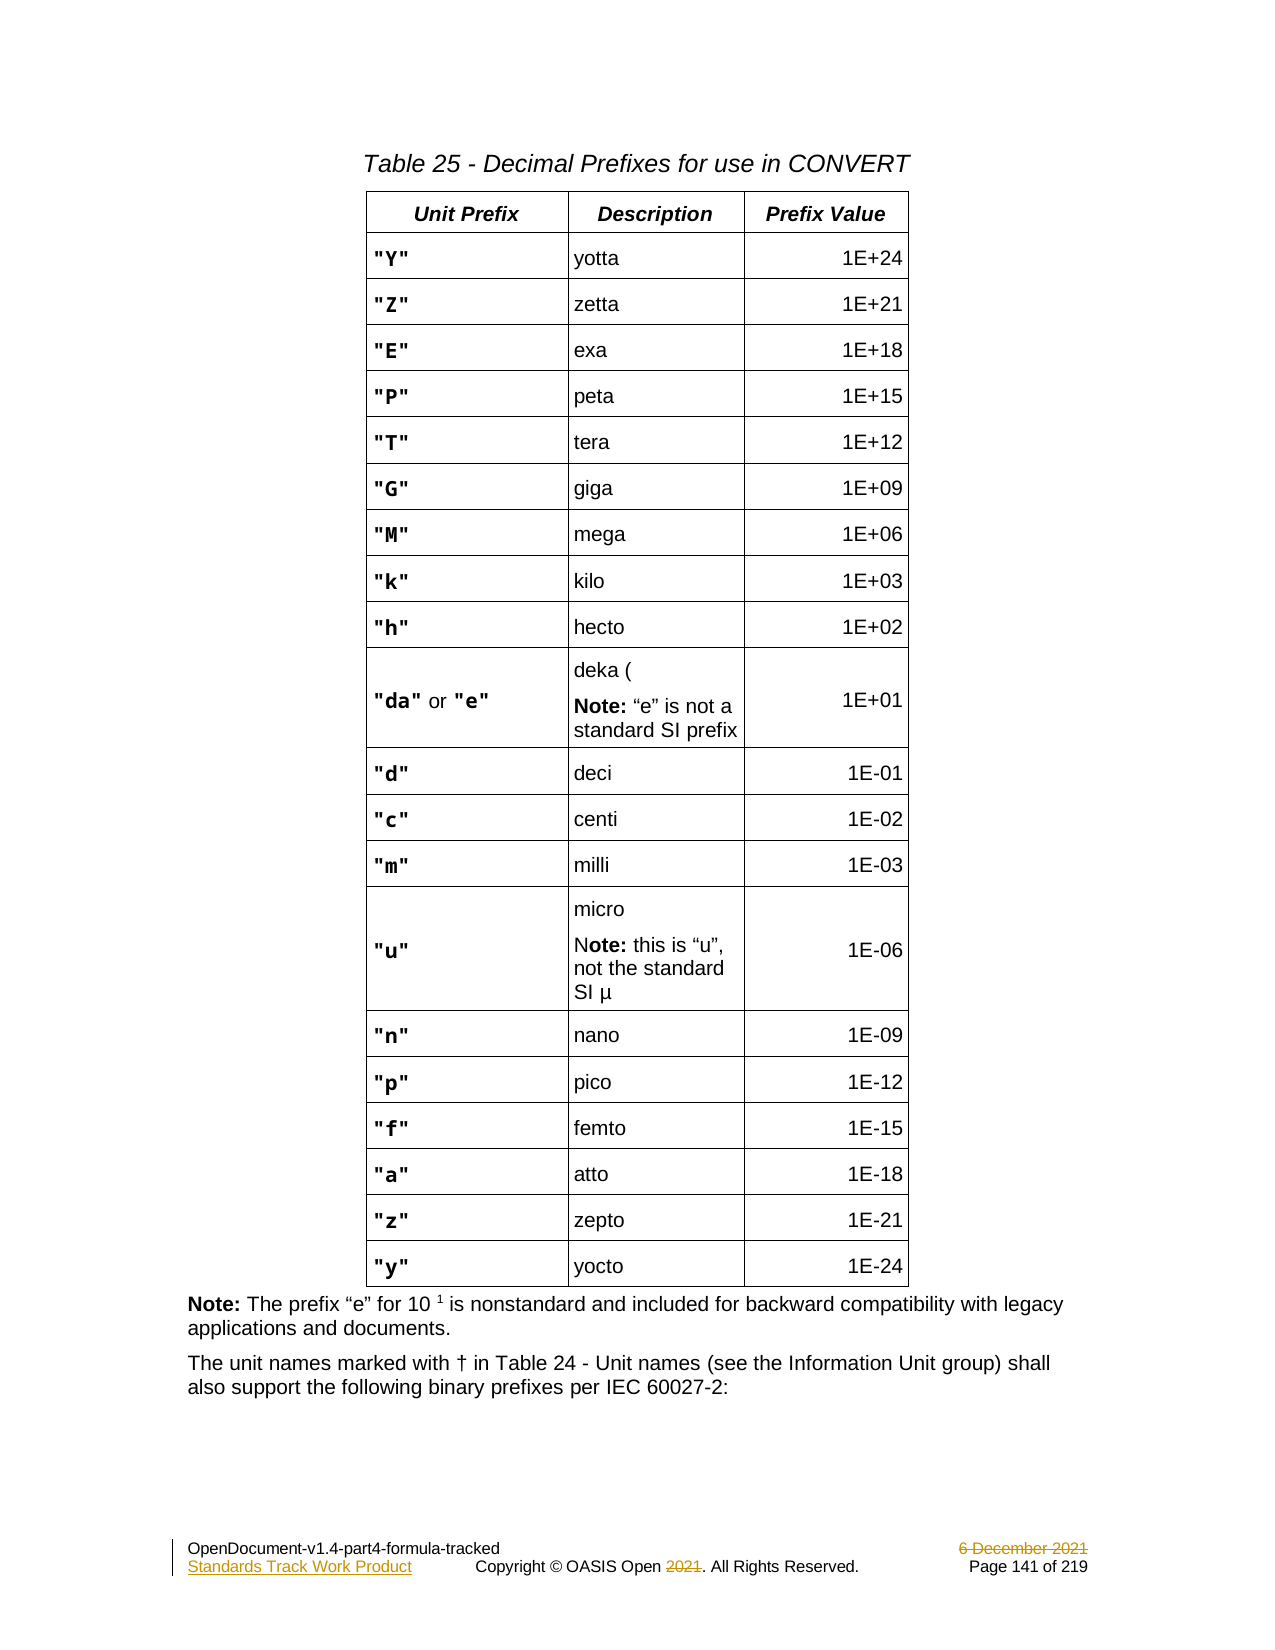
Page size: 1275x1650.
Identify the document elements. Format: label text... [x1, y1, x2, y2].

table_cell 1E+18 [745, 325, 908, 370]
table_cell "z" [367, 1195, 568, 1240]
table_cell "G" [367, 464, 568, 508]
table_cell 1E+24 [745, 233, 908, 278]
table_cell 1E+03 [745, 556, 908, 601]
table_cell micro Note: this is “u”, not the standard SI µ [569, 887, 744, 1009]
table_cell mega [569, 510, 744, 555]
table_cell zetta [569, 279, 744, 324]
table_cell nano [569, 1011, 744, 1056]
table_cell exa [569, 325, 744, 370]
text Note: The prefix “e” for 10 1 is nonstandard and included for backward compatibility with legacy applications and documents. [187, 1293, 1088, 1340]
text Table 25 - Decimal Prefixes for use in CONVERT [187, 150, 1088, 178]
table_cell "n" [367, 1011, 568, 1056]
table_cell 1E+02 [745, 602, 908, 647]
table_cell 1E+15 [745, 371, 908, 416]
table_cell 1E-01 [745, 748, 908, 793]
table_header Prefix Value [745, 192, 908, 232]
table_cell 1E-18 [745, 1149, 908, 1194]
table_cell femto [569, 1103, 744, 1148]
table_cell peta [569, 371, 744, 416]
table_cell 1E+06 [745, 510, 908, 555]
table_cell giga [569, 464, 744, 508]
table_cell "Y" [367, 233, 568, 278]
table_cell milli [569, 841, 744, 886]
table_cell 1E-24 [745, 1241, 908, 1286]
table_cell pico [569, 1057, 744, 1102]
table_cell "y" [367, 1241, 568, 1286]
table_cell 1E+01 [745, 648, 908, 747]
table_cell 1E-15 [745, 1103, 908, 1148]
table_cell "h" [367, 602, 568, 647]
table_cell 1E-09 [745, 1011, 908, 1056]
table_cell atto [569, 1149, 744, 1194]
table_header Unit Prefix [367, 192, 568, 232]
table_cell "M" [367, 510, 568, 555]
table_cell yocto [569, 1241, 744, 1286]
table_cell deci [569, 748, 744, 793]
table_cell 1E-02 [745, 795, 908, 839]
table_cell "k" [367, 556, 568, 601]
table_cell 1E-21 [745, 1195, 908, 1240]
table_cell "f" [367, 1103, 568, 1148]
table_cell 1E+12 [745, 417, 908, 462]
table_cell "u" [367, 887, 568, 1009]
table_cell 1E-03 [745, 841, 908, 886]
table_cell tera [569, 417, 744, 462]
table_cell "Z" [367, 279, 568, 324]
table_cell "c" [367, 795, 568, 839]
table_cell "T" [367, 417, 568, 462]
table_cell kilo [569, 556, 744, 601]
table_cell "P" [367, 371, 568, 416]
table_cell "d" [367, 748, 568, 793]
table_cell "a" [367, 1149, 568, 1194]
table_cell 1E+09 [745, 464, 908, 508]
table_cell "da" or "e" [367, 648, 568, 747]
table_cell "E" [367, 325, 568, 370]
table_cell 1E-06 [745, 887, 908, 1009]
table_header Description [569, 192, 744, 232]
table_cell "p" [367, 1057, 568, 1102]
table_cell deka ( Note: “e” is not a standard SI prefix [569, 648, 744, 747]
table_cell centi [569, 795, 744, 839]
text The unit names marked with † in Table 24 - Unit names (see the Information Unit group) shall also support the following binary prefixes per IEC 60027-2: [187, 1352, 1088, 1399]
table_cell 1E-12 [745, 1057, 908, 1102]
table_cell "m" [367, 841, 568, 886]
table_cell hecto [569, 602, 744, 647]
table_cell yotta [569, 233, 744, 278]
table_cell zepto [569, 1195, 744, 1240]
table_cell 1E+21 [745, 279, 908, 324]
